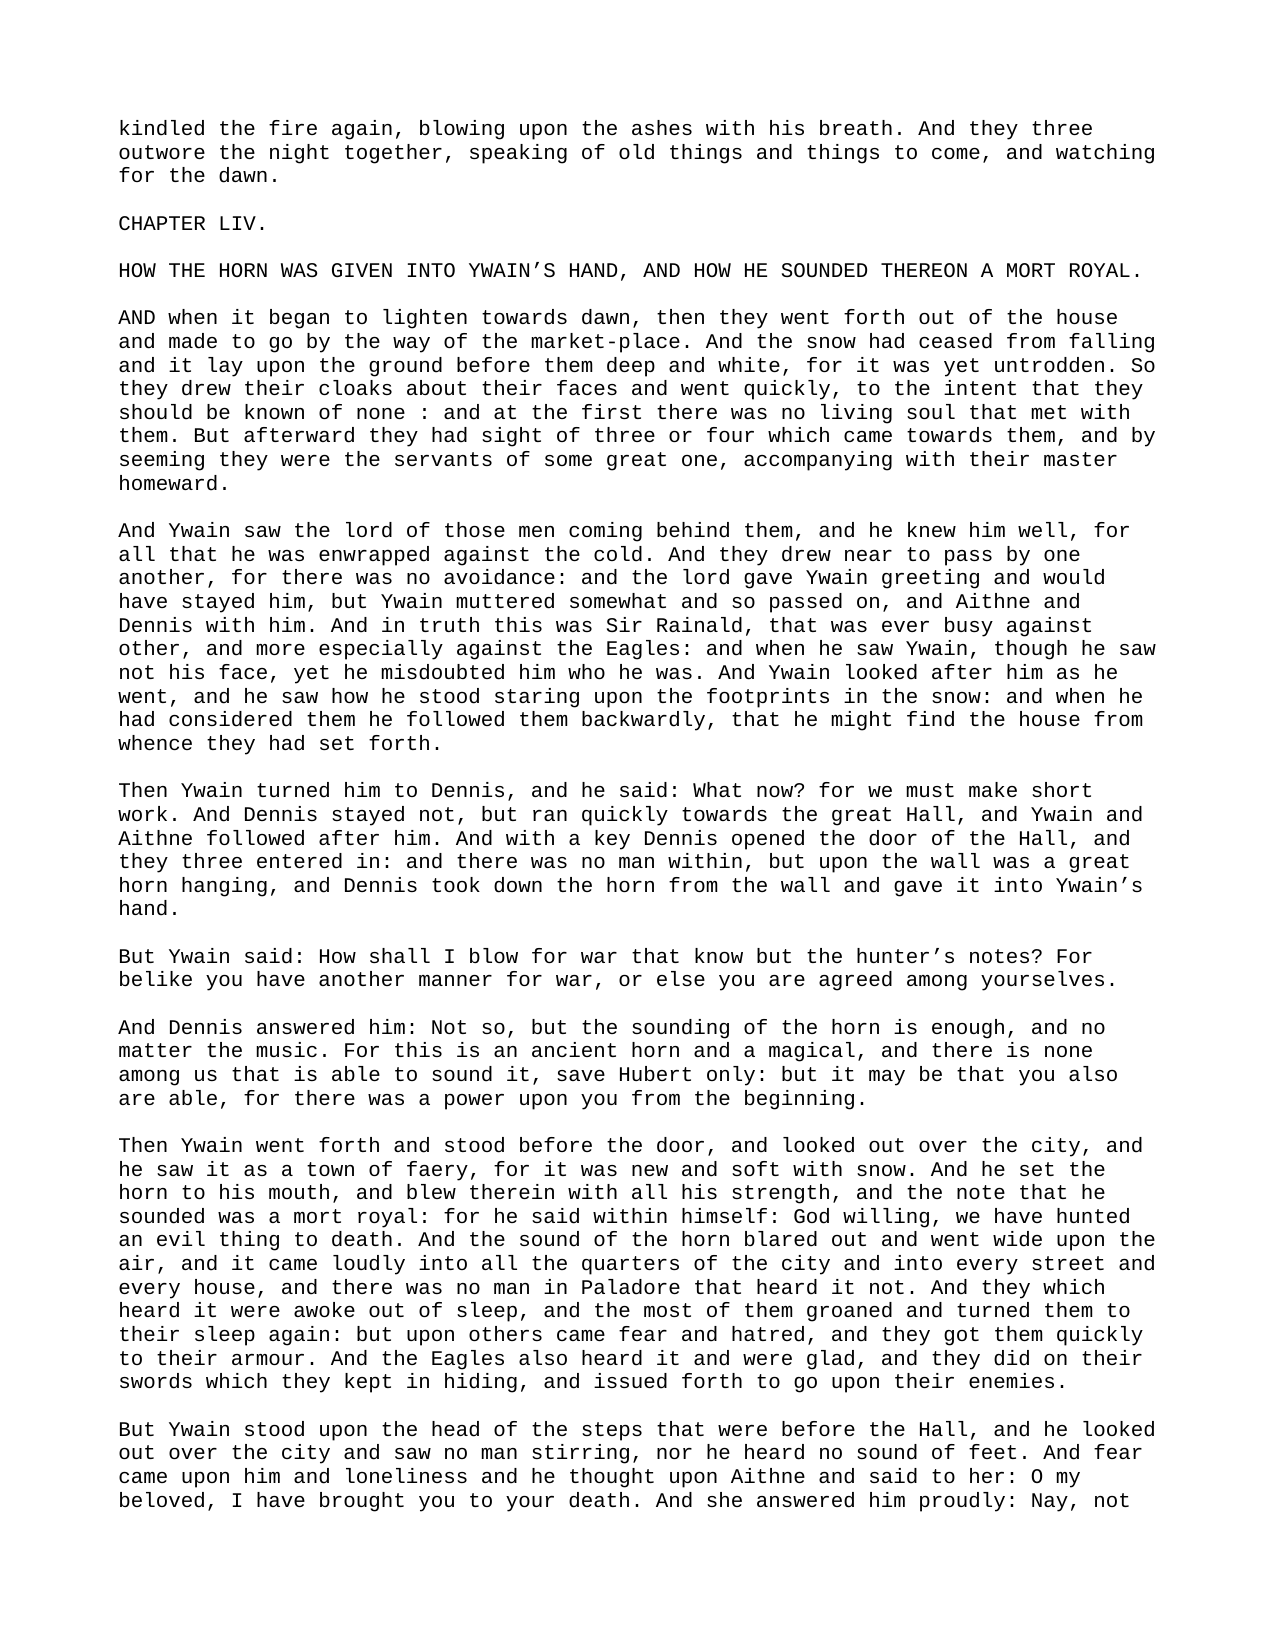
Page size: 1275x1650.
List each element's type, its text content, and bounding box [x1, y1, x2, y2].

text And Dennis answered him: Not so, but the sounding of the horn is enough, and no matter the music. For this is an ancient horn and a magical, and there is none among us that is able to sound it, save Hubert only: but it may be that you also are able, for there was a power upon you from the beginning. [118, 1017, 1157, 1111]
text But Ywain said: How shall I blow for war that know but the hunter’s notes? For belike you have another manner for war, or else you are agreed among yourselves. [118, 946, 1157, 993]
text Then Ywain went forth and stood before the door, and looked out over the city, and he saw it as a town of faery, for it was new and soft with snow. And he set the horn to his mouth, and blew therein with all his strength, and the note that he sounded was a mort royal: for he said within himself: God willing, we have hunted an evil thing to death. And the sound of the horn blared out and went wide upon the air, and it came loudly into all the quarters of the city and into every street and every house, and there was no man in Paladore that heard it not. And they which heard it were awoke out of sleep, and the most of them groaned and turned them to their sleep again: but upon others came fear and hatred, and they got them quickly to their armour. And the Eagles also heard it and were glad, and they did on their swords which they kept in hiding, and issued forth to go upon their enemies. [118, 1135, 1157, 1395]
text And Ywain saw the lord of those men coming behind them, and he knew him well, for all that he was enwrapped against the cold. And they drew near to pass by one another, for there was no avoidance: and the lord gave Ywain greeting and would have stayed him, but Ywain muttered somewhat and so passed on, and Aithne and Dennis with him. And in truth this was Sir Rainald, that was ever busy against other, and more especially against the Eagles: and when he saw Ywain, though he saw not his face, yet he misdoubted him who he was. And Ywain looked after him as he went, and he saw how he stood staring upon the footprints in the snow: and when he had considered them he followed them backwardly, that he might find the house from whence they had set forth. [118, 520, 1157, 757]
text HOW THE HORN WAS GIVEN INTO YWAIN’S HAND, AND HOW HE SOUNDED THEREON A MORT ROYAL. [118, 260, 1157, 284]
text kindled the fire again, blowing upon the ashes with his breath. And they three outwore the night together, speaking of old things and things to come, and watching for the dawn. [118, 118, 1157, 189]
text CHAPTER LIV. [118, 213, 1157, 236]
text Then Ywain turned him to Dennis, and he said: What now? for we must make short work. And Dennis stayed not, but ran quickly towards the great Hall, and Ywain and Aithne followed after him. And with a key Dennis opened the door of the Hall, and they three entered in: and there was no man within, but upon the wall was a great horn hanging, and Dennis took down the horn from the wall and gave it into Ywain’s hand. [118, 780, 1157, 922]
text AND when it began to lighten towards dawn, then they went forth out of the house and made to go by the way of the market-place. And the snow had ceased from falling and it lay upon the ground before them deep and white, for it was yet untrodden. So they drew their cloaks about their faces and went quickly, to the intent that they should be known of none : and at the first there was no living soul that met with them. But afterward they had sight of three or four which came towards them, and by seeming they were the servants of some great one, accompanying with their master homeward. [118, 307, 1157, 496]
text But Ywain stood upon the head of the steps that were before the Hall, and he looked out over the city and saw no man stirring, nor he heard no sound of feet. And fear came upon him and loneliness and he thought upon Aithne and said to her: O my beloved, I have brought you to your death. And she answered him proudly: Nay, not [118, 1419, 1157, 1513]
